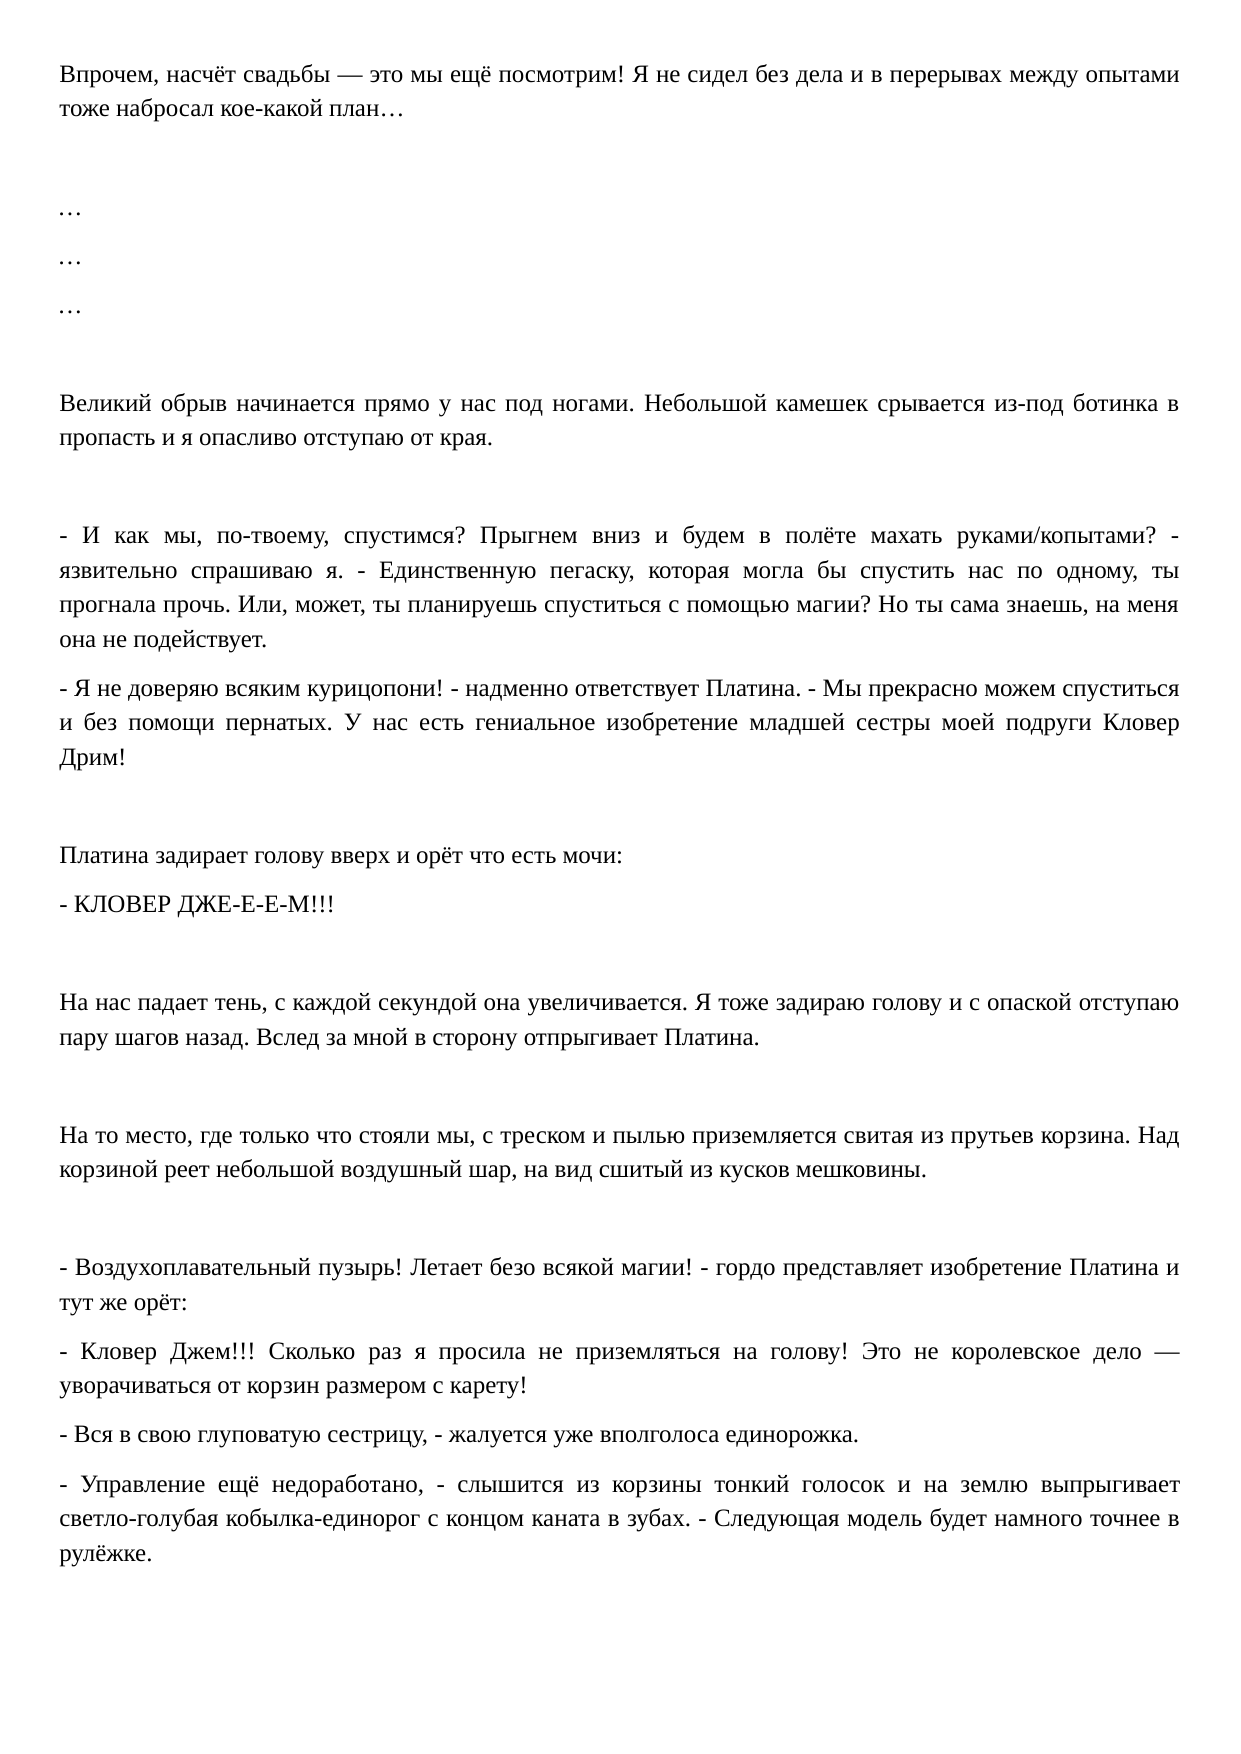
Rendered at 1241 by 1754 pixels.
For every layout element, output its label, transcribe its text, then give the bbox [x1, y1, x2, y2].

text Впрочем, насчёт свадьбы — это мы ещё посмотрим! Я не сидел без дела и в перерывах между опытами тоже набросал кое-какой план… [59, 59, 1181, 122]
text На то место, где только что стояли мы, с треском и пылью приземляется свитая из прутьев корзина. Над корзиной реет небольшой воздушный шар, на вид сшитый из кусков мешковины. [59, 1120, 1181, 1183]
text - Кловер Джем!!! Сколько раз я просила не приземляться на голову! Это не королевское дело — уворачиваться от корзин размером с карету! [59, 1336, 1181, 1399]
text - И как мы, по-твоему, спустимся? Прыгнем вниз и будем в полёте махать руками/копытами? - язвительно спрашиваю я. - Единственную пегаску, которая могла бы спустить нас по одному, ты прогнала прочь. Или, может, ты планируешь спуститься с помощью магии? Но ты сама знаешь, на меня она не подействует. [59, 521, 1181, 653]
text - Я не доверяю всяким курицопони! - надменно ответствует Платина. - Мы прекрасно можем спуститься и без помощи пернатых. У нас есть гениальное изобретение младшей сестры моей подруги Кловер Дрим! [59, 673, 1181, 771]
text … [59, 192, 1181, 220]
text Великий обрыв начинается прямо у нас под ногами. Небольшой камешек срывается из-под ботинка в пропасть и я опасливо отступаю от края. [59, 388, 1181, 451]
text На нас падает тень, с каждой секундой она увеличивается. Я тоже задираю голову и с опаской отступаю пару шагов назад. Вслед за мной в сторону отпрыгивает Платина. [59, 987, 1181, 1051]
text - Управление ещё недоработано, - слышится из корзины тонкий голосок и на землю выпрыгивает светло-голубая кобылка-единорог с концом каната в зубах. - Следующая модель будет намного точнее в рулёжке. [59, 1469, 1181, 1566]
text - КЛОВЕР ДЖЕ-Е-Е-М!!! [59, 889, 1181, 918]
text … [59, 290, 1181, 318]
text - Воздухоплавательный пузырь! Летает безо всякой магии! - гордо представляет изобретение Платина и тут же орёт: [59, 1252, 1181, 1316]
text - Вся в свою глуповатую сестрицу, - жалуется уже вполголоса единорожка. [59, 1419, 1181, 1448]
text … [59, 241, 1181, 269]
text Платина задирает голову вверх и орёт что есть мочи: [59, 840, 1181, 869]
